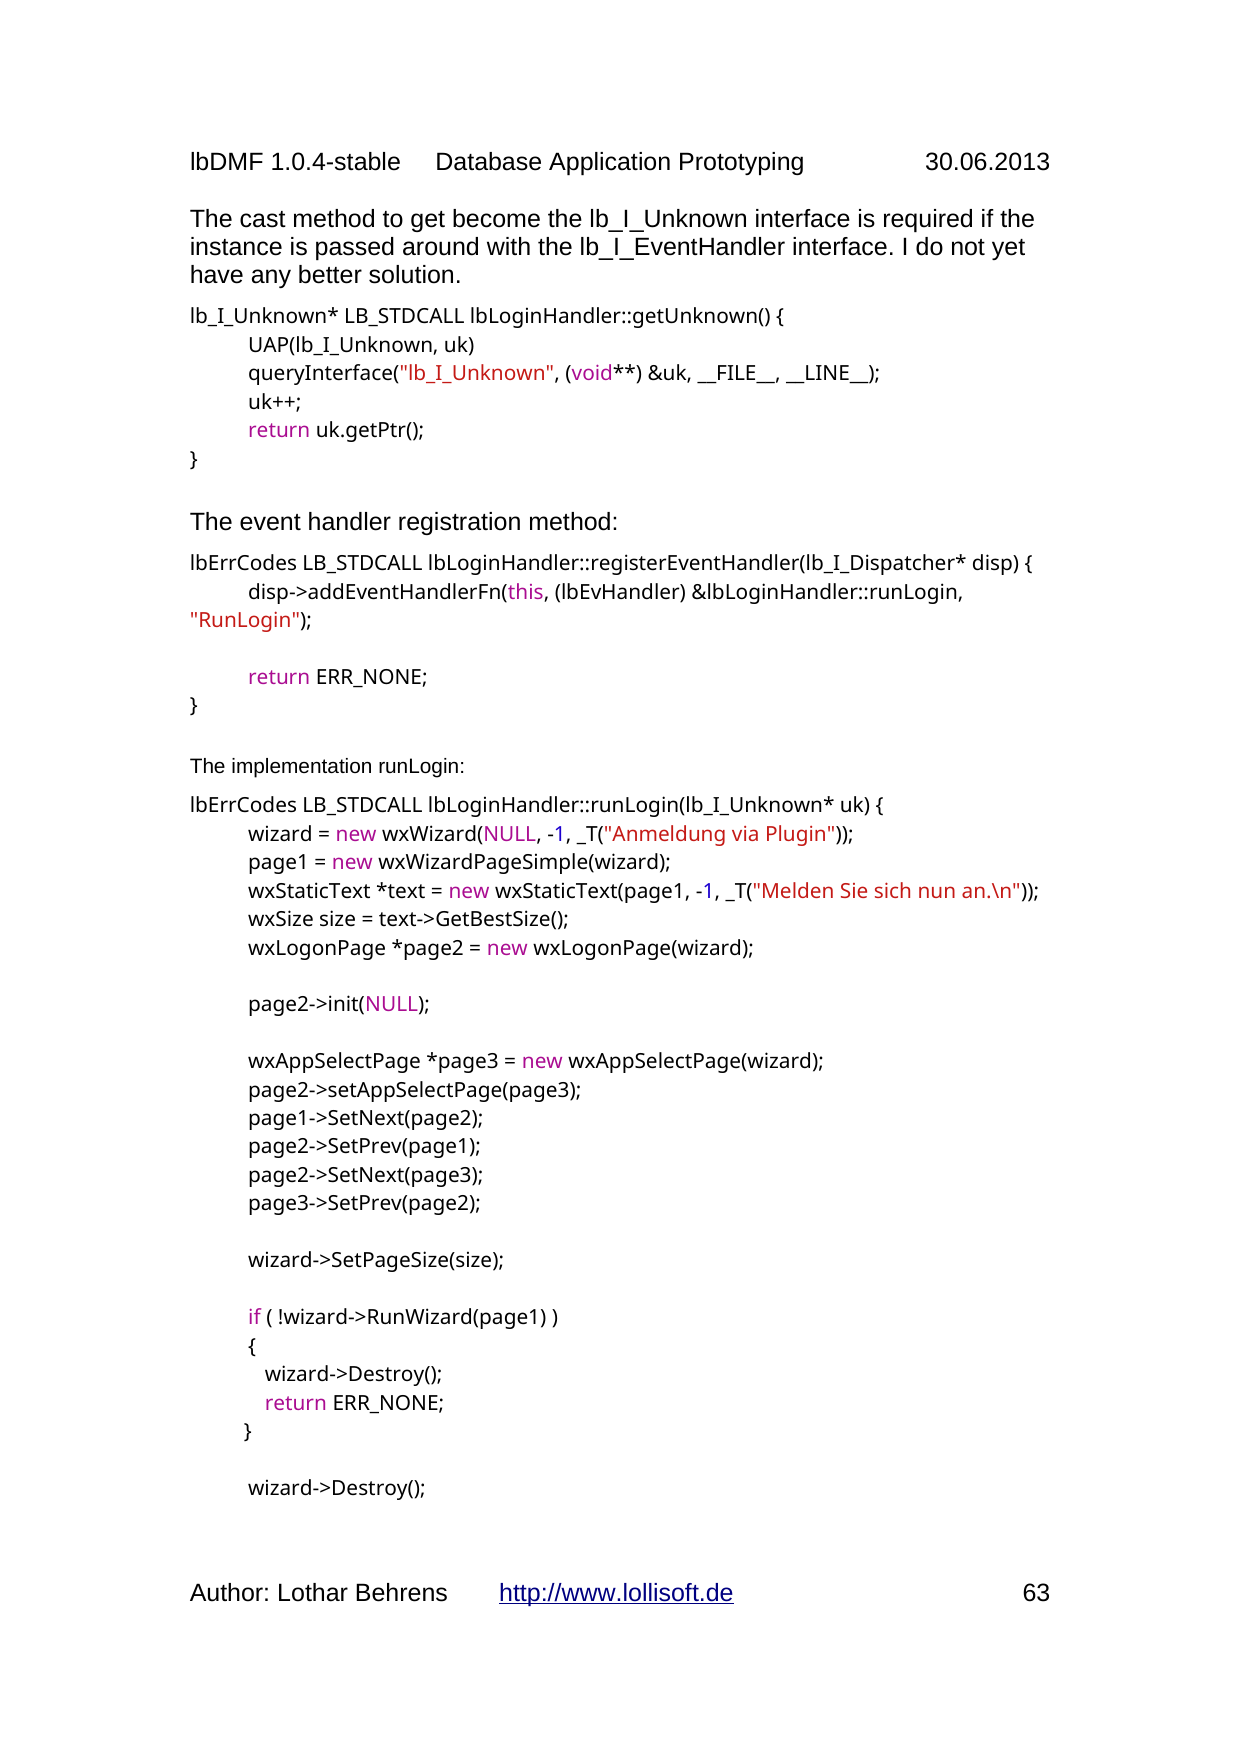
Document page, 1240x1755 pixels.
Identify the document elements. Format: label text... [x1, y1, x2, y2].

text The cast method to get become the lb_I_Unknown interface is required if the instance is passed around with the lb_I_EventHandler interface. I do not yet have any better solution. [189, 205, 1050, 289]
text } [189, 444, 1050, 472]
text page2->init(NULL); [189, 989, 1050, 1018]
text return uk.getPtr(); [189, 415, 1050, 444]
text lbErrCodes LB_STDCALL lbLoginHandler::runLogin(lb_I_Unknown* uk) { [189, 790, 1050, 819]
text wxSize size = text->GetBestSize(); [189, 904, 1050, 933]
text lb_I_Unknown* LB_STDCALL lbLoginHandler::getUnknown() { [189, 302, 1050, 330]
text page1->SetNext(page2); [189, 1103, 1050, 1132]
text The implementation runLogin: [189, 755, 1050, 778]
text uk++; [189, 387, 1050, 415]
text wxAppSelectPage *page3 = new wxAppSelectPage(wizard); [189, 1046, 1050, 1075]
text wizard = new wxWizard(NULL, -1, _T("Anmeldung via Plugin")); [189, 819, 1050, 847]
text return ERR_NONE; [189, 1388, 1050, 1416]
text return ERR_NONE; [189, 662, 1050, 691]
text page2->setAppSelectPage(page3); [189, 1075, 1050, 1103]
text wizard->Destroy(); [189, 1473, 1050, 1501]
text lbErrCodes LB_STDCALL lbLoginHandler::registerEventHandler(lb_I_Dispatcher* disp) { [189, 548, 1050, 577]
text page2->SetNext(page3); [189, 1160, 1050, 1188]
text page2->SetPrev(page1); [189, 1132, 1050, 1160]
text UAP(lb_I_Unknown, uk) [189, 330, 1050, 358]
text wizard->SetPageSize(size); [189, 1245, 1050, 1274]
text The event handler registration method: [189, 508, 1050, 536]
text queryInterface("lb_I_Unknown", (void**) &uk, __FILE__, __LINE__); [189, 358, 1050, 387]
text page3->SetPrev(page2); [189, 1188, 1050, 1217]
text { [189, 1331, 1050, 1359]
text disp->addEventHandlerFn(this, (lbEvHandler) &lbLoginHandler::runLogin, "RunLogin"); [189, 577, 1050, 634]
text wxStaticText *text = new wxStaticText(page1, -1, _T("Melden Sie sich nun an.\n")); [189, 876, 1050, 904]
text wizard->Destroy(); [189, 1359, 1050, 1388]
text } [189, 691, 1050, 719]
text page1 = new wxWizardPageSimple(wizard); [189, 847, 1050, 876]
text wxLogonPage *page2 = new wxLogonPage(wizard); [189, 933, 1050, 961]
text if ( !wizard->RunWizard(page1) ) [189, 1302, 1050, 1331]
text } [189, 1416, 1050, 1444]
